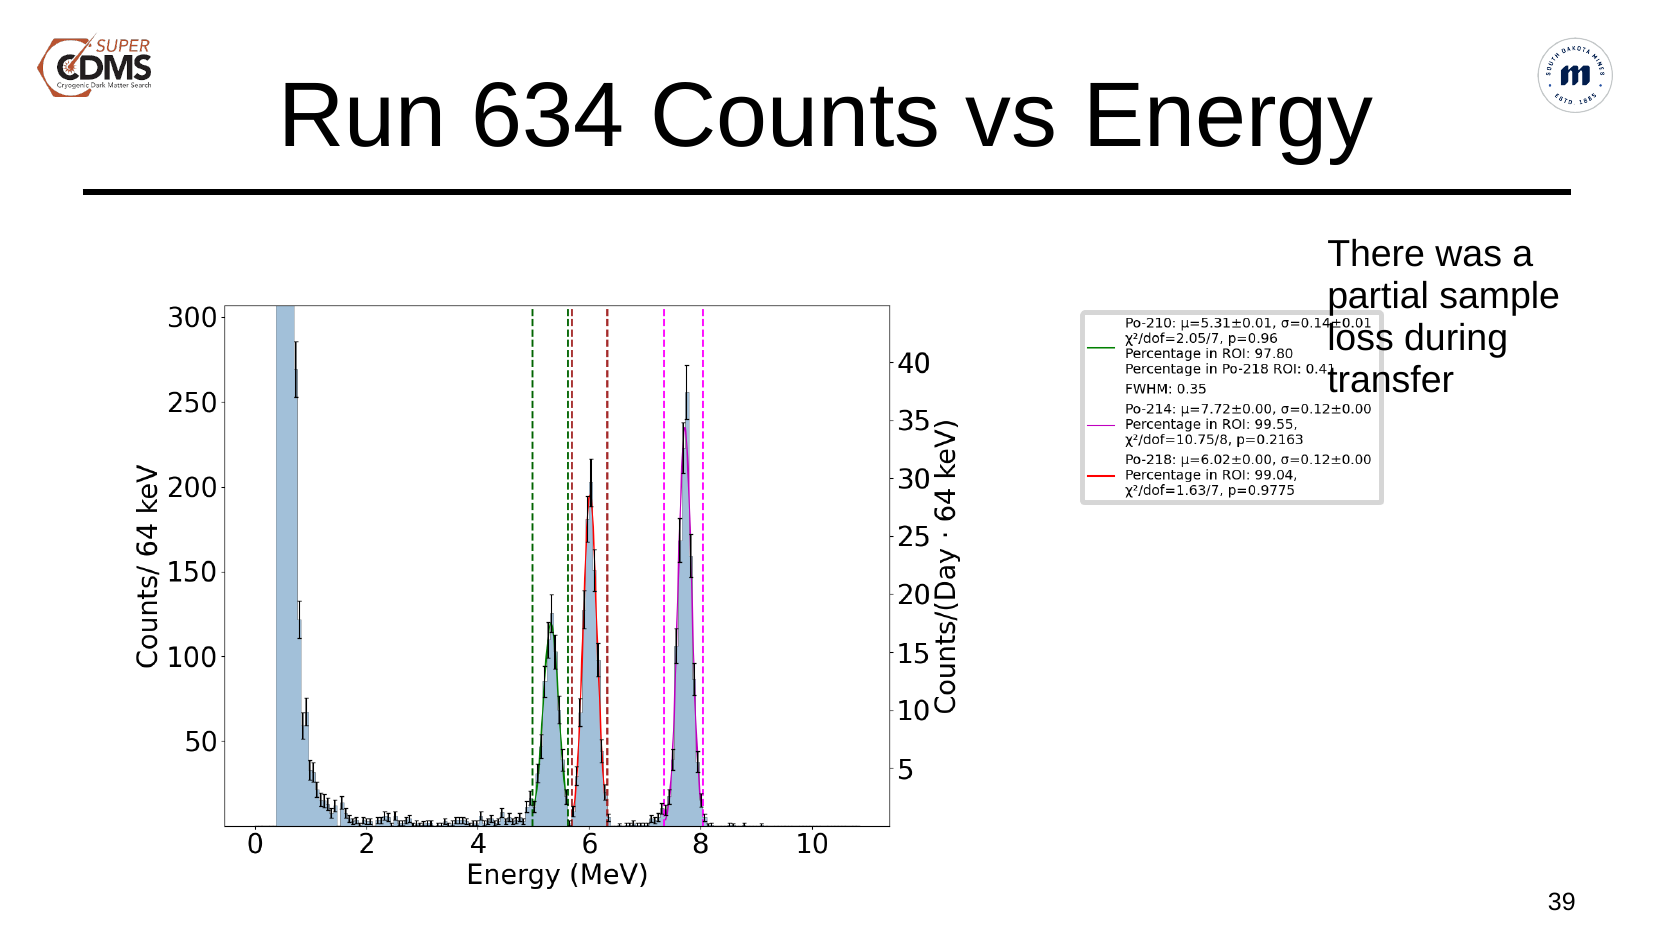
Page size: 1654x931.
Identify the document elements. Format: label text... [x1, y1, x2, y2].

picture [1571, 37, 1613, 113]
picture [37, 32, 151, 97]
title Run 634 Counts vs Energy [82, 37, 1571, 193]
text_box There was a partial sample loss during transfer [1312, 225, 1613, 901]
picture [58, 224, 1388, 901]
